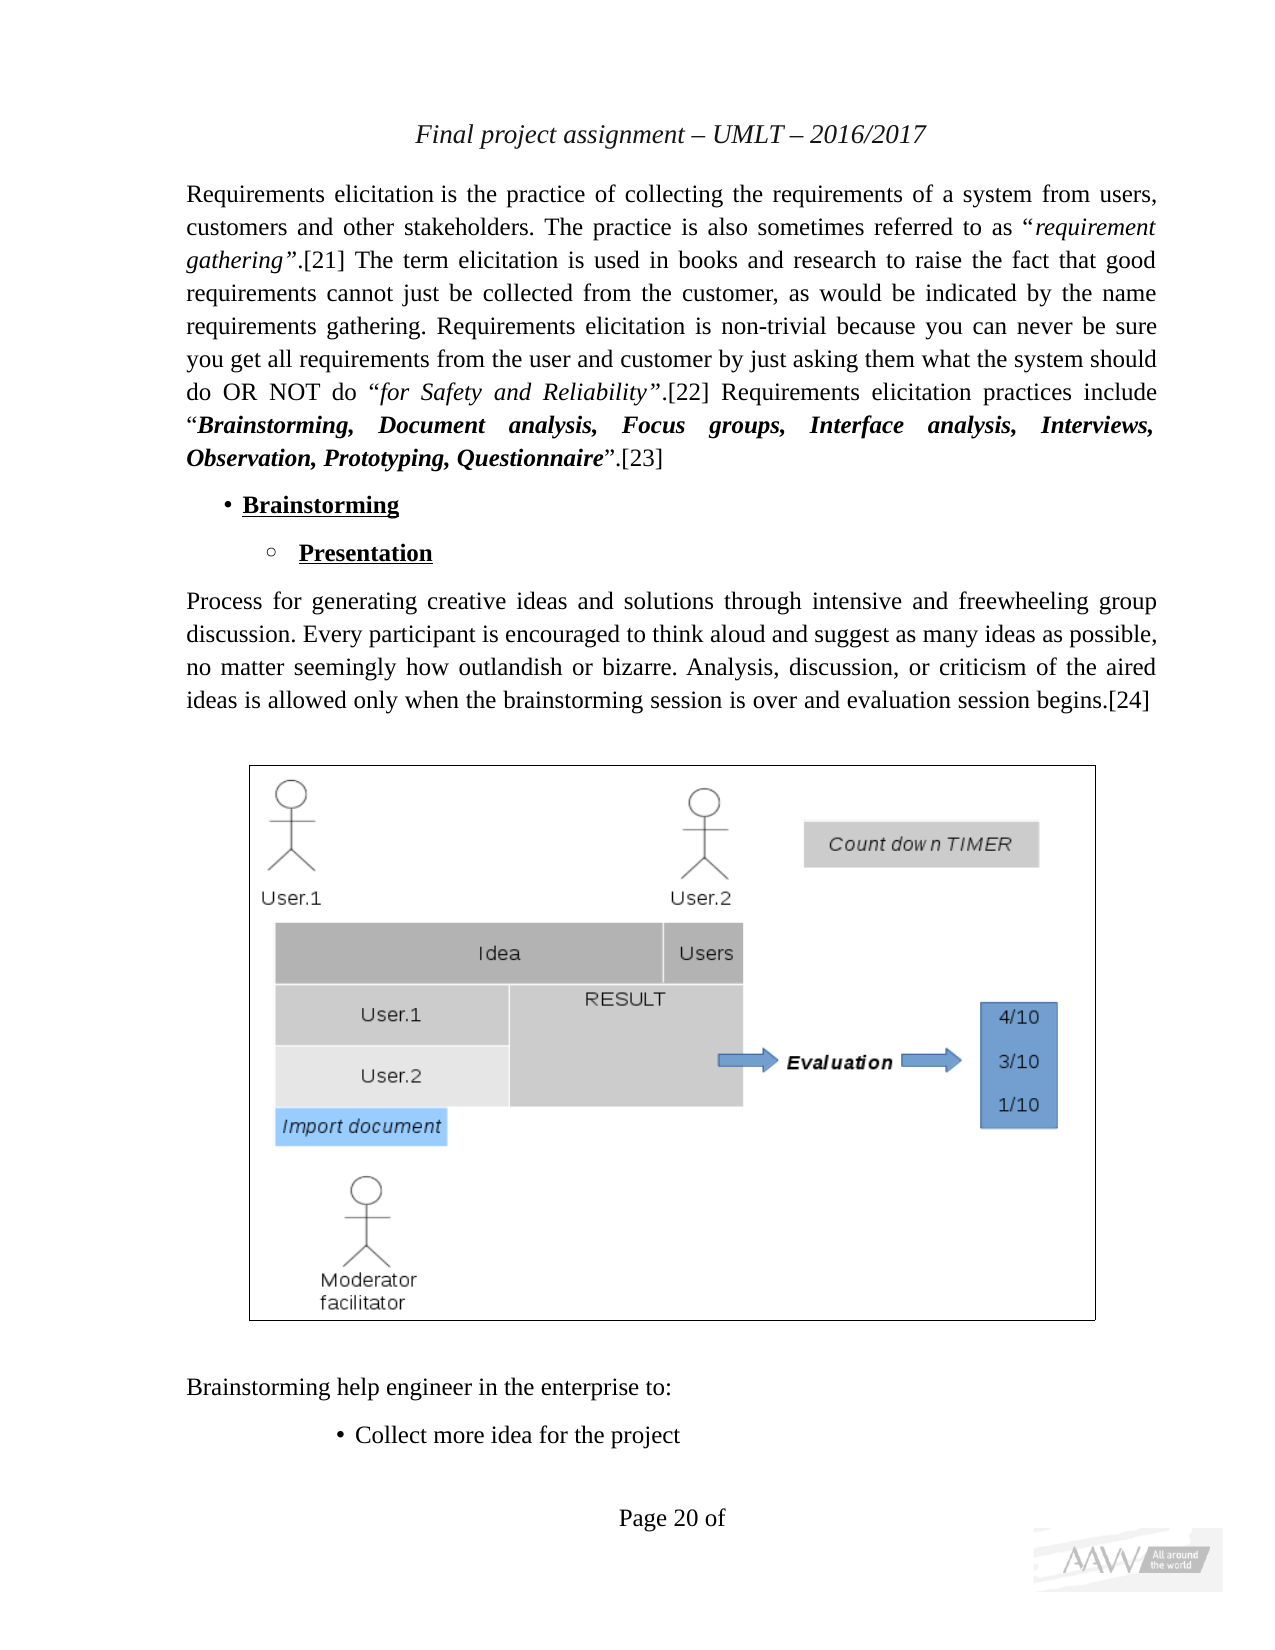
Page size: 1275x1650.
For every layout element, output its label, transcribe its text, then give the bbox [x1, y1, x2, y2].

text Requirements elicitation is the practice of collecting the requirements of a system from users, customers and other stakeholders. The practice is also sometimes referred to as “requirement gathering”.[21] The term elicitation is used in books and research to raise the fact that good requirements cannot just be collected from the customer, as would be indicated by the name requirements gathering. Requirements elicitation is non-trivial because you can never be sure you get all requirements from the user and customer by just asking them what the system should do OR NOT do “for Safety and Reliability”.[22] Requirements elicitation practices include “Brainstorming, Document analysis, Focus groups, Interface analysis, Interviews, Observation, Prototyping, Questionnaire”.[23] [186, 179, 1158, 472]
picture [1033, 1528, 1223, 1592]
list Presentation [261, 538, 1158, 567]
list Collect more idea for the project [336, 1420, 1158, 1448]
list Brainstorming [223, 491, 1158, 519]
text Brainstorming help engineer in the enterprise to: [186, 1372, 1158, 1401]
text Process for generating creative ideas and solutions through intensive and freewheeling group discussion. Every participant is encouraged to think aloud and suggest as many ideas as possible, no matter seemingly how outlandish or bizarre. Analysis, discussion, or criticism of the aired ideas is allowed only when the brainstorming session is over and evaluation session begins.[24] [186, 586, 1158, 747]
picture [251, 768, 1093, 1318]
